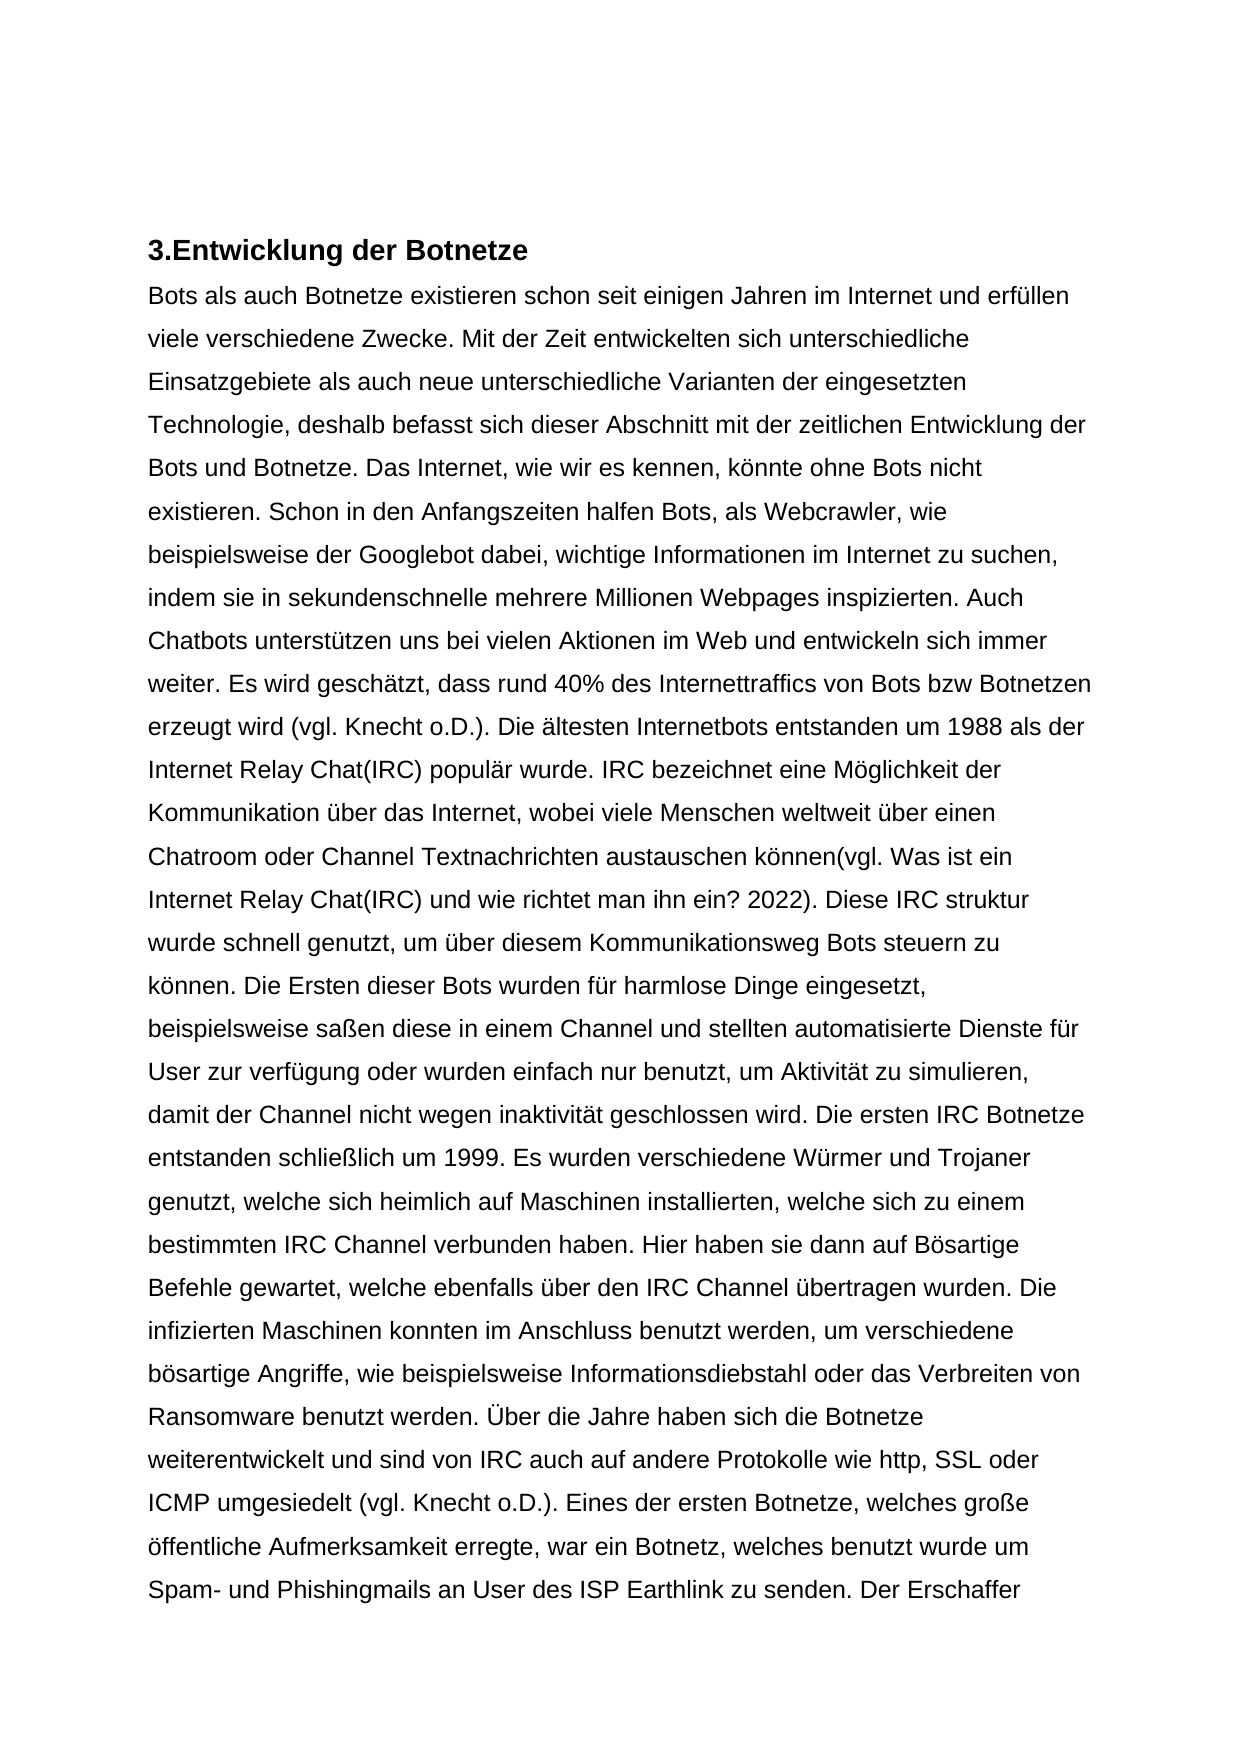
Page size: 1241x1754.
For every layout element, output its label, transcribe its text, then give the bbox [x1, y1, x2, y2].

subtitle 3.Entwicklung der Botnetze [148, 232, 1093, 266]
text Bots als auch Botnetze existieren schon seit einigen Jahren im Internet und erfüllen viele verschiedene Zwecke. Mit der Zeit entwickelten sich unterschiedliche Einsatzgebiete als auch neue unterschiedliche Varianten der eingesetzten Technologie, deshalb befasst sich dieser Abschnitt mit der zeitlichen Entwicklung der Bots und Botnetze. Das Internet, wie wir es kennen, könnte ohne Bots nicht existieren. Schon in den Anfangszeiten halfen Bots, als Webcrawler, wie beispielsweise der Googlebot dabei, wichtige Informationen im Internet zu suchen, indem sie in sekundenschnelle mehrere Millionen Webpages inspizierten. Auch Chatbots unterstützen uns bei vielen Aktionen im Web und entwickeln sich immer weiter. Es wird geschätzt, dass rund 40% des Internettraffics von Bots bzw Botnetzen erzeugt wird (vgl. Knecht o.D.). Die ältesten Internetbots entstanden um 1988 als der Internet Relay Chat(IRC) populär wurde. IRC bezeichnet eine Möglichkeit der Kommunikation über das Internet, wobei viele Menschen weltweit über einen Chatroom oder Channel Textnachrichten austauschen können(vgl. Was ist ein Internet Relay Chat(IRC) und wie richtet man ihn ein? 2022). Diese IRC struktur wurde schnell genutzt, um über diesem Kommunikationsweg Bots steuern zu können. Die Ersten dieser Bots wurden für harmlose Dinge eingesetzt, beispielsweise saßen diese in einem Channel und stellten automatisierte Dienste für User zur verfügung oder wurden einfach nur benutzt, um Aktivität zu simulieren, damit der Channel nicht wegen inaktivität geschlossen wird. Die ersten IRC Botnetze entstanden schließlich um 1999. Es wurden verschiedene Würmer und Trojaner genutzt, welche sich heimlich auf Maschinen installierten, welche sich zu einem bestimmten IRC Channel verbunden haben. Hier haben sie dann auf Bösartige Befehle gewartet, welche ebenfalls über den IRC Channel übertragen wurden. Die infizierten Maschinen konnten im Anschluss benutzt werden, um verschiedene bösartige Angriffe, wie beispielsweise Informationsdiebstahl oder das Verbreiten von Ransomware benutzt werden. Über die Jahre haben sich die Botnetze weiterentwickelt und sind von IRC auch auf andere Protokolle wie http, SSL oder ICMP umgesiedelt (vgl. Knecht o.D.). Eines der ersten Botnetze, welches große öffentliche Aufmerksamkeit erregte, war ein Botnetz, welches benutzt wurde um Spam- und Phishingmails an User des ISP Earthlink zu senden. Der Erschaffer [148, 281, 1093, 1603]
